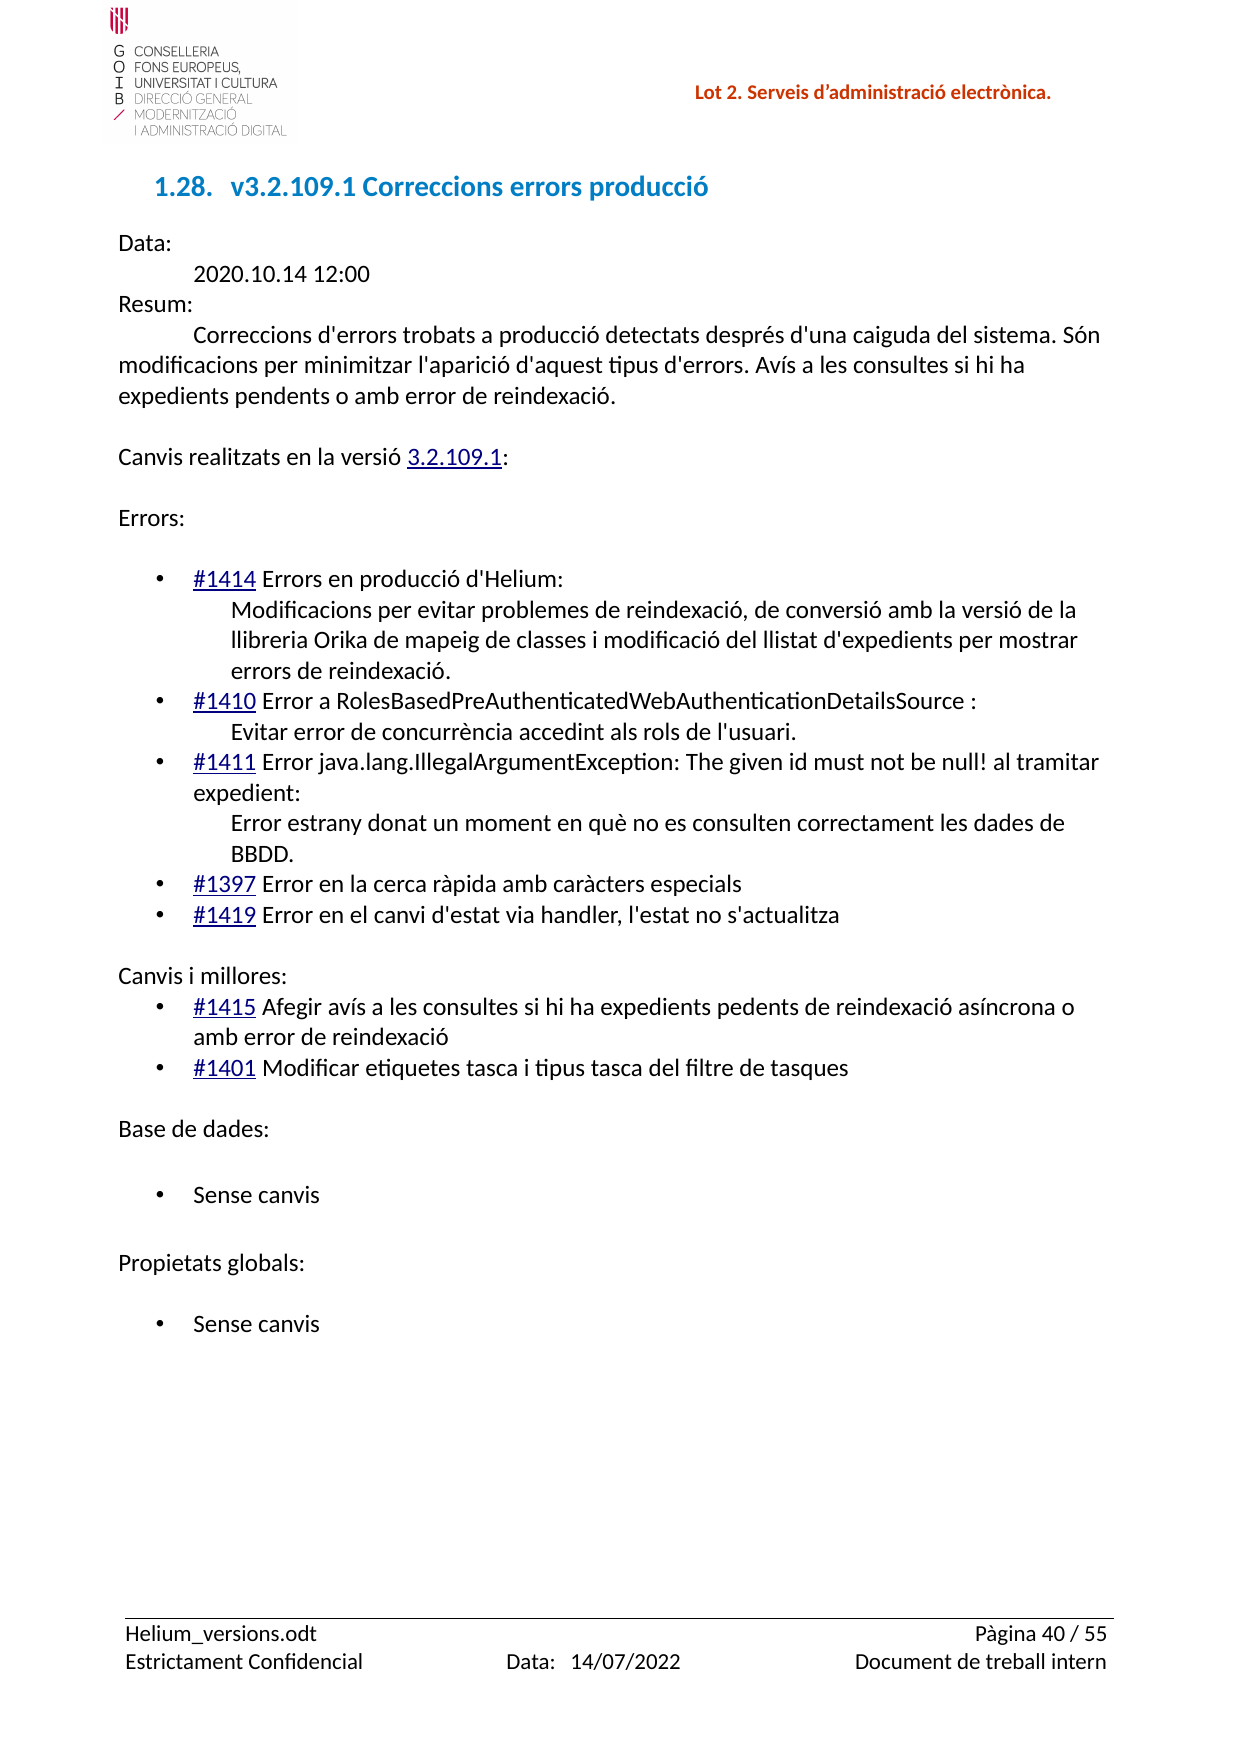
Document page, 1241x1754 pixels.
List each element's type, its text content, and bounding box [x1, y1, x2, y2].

text Errors: [118, 502, 1122, 533]
list #1410 Error a RolesBasedPreAuthenticatedWebAuthenticationDetailsSource : [156, 685, 1122, 716]
list #1415 Afegir avís a les consultes si hi ha expedients pedents de reindexació asíncrona o amb error de reindexació [156, 991, 1122, 1052]
subtitle v3.2.109.1 Correccions errors producció [153, 168, 1122, 204]
text Correccions d'errors trobats a producció detectats després d'una caiguda del sistema. Són modificacions per minimitzar l'aparició d'aquest tipus d'errors. Avís a les consultes si hi ha expedients pendents o amb error de reindexació. [118, 319, 1122, 411]
list Sense canvis [156, 1180, 1122, 1210]
text Data: [118, 228, 1122, 258]
text Resum: [118, 289, 1122, 319]
list Modificacions per evitar problemes de reindexació, de conversió amb la versió de la llibreria Orika de mapeig de classes i modificació del llistat d'expedients per mostrar errors de reindexació. [193, 594, 1122, 685]
text Canvis i millores: [118, 960, 1122, 991]
list #1397 Error en la cerca ràpida amb caràcters especials [156, 868, 1122, 899]
list #1414 Errors en producció d'Helium: [156, 563, 1122, 594]
text 2020.10.14 12:00 [118, 258, 1122, 289]
list Error estrany donat un moment en què no es consulten correctament les dades de BBDD. [193, 807, 1122, 868]
list #1401 Modificar etiquetes tasca i tipus tasca del filtre de tasques [156, 1052, 1122, 1082]
text Propietats globals: [118, 1247, 1122, 1277]
list #1419 Error en el canvi d'estat via handler, l'estat no s'actualitza [156, 899, 1122, 929]
text Base de dades: [118, 1113, 1122, 1143]
list #1411 Error java.lang.IllegalArgumentException: The given id must not be null! al tramitar expedient: [156, 746, 1122, 807]
picture [100, 0, 297, 144]
text Canvis realitzats en la versió 3.2.109.1: [118, 441, 1122, 472]
list Evitar error de concurrència accedint als rols de l'usuari. [193, 716, 1122, 746]
list Sense canvis [156, 1308, 1122, 1338]
